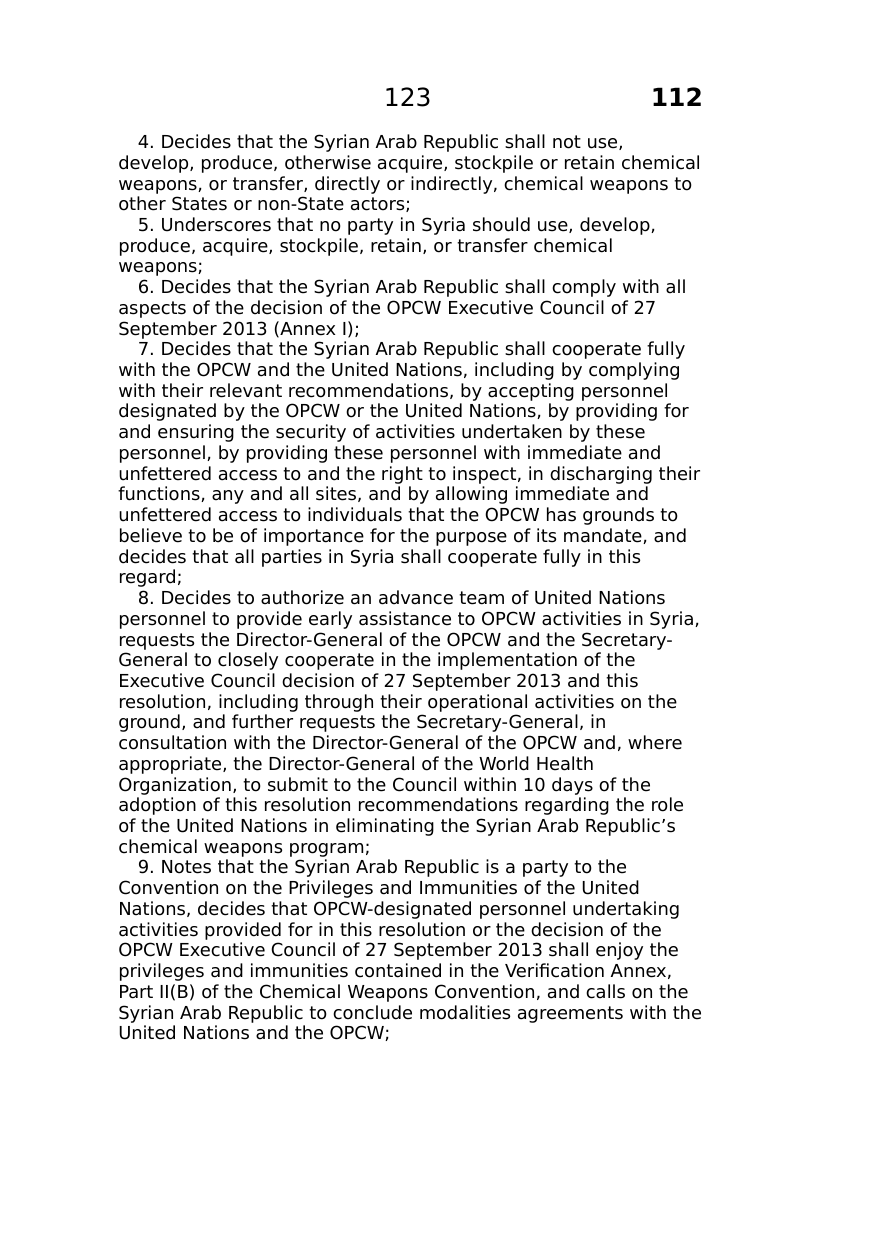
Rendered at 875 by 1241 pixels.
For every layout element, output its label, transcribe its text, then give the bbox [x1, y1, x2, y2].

text 8. Decides to authorize an advance team of United Nations personnel to provide early assistance to OPCW activities in Syria, requests the Director-General of the OPCW and the Secretary-General to closely cooperate in the implementation of the Executive Council decision of 27 September 2013 and this resolution, including through their operational activities on the ground, and further requests the Secretary-General, in consultation with the Director-General of the OPCW and, where appropriate, the Director-General of the World Health Organization, to submit to the Council within 10 days of the adoption of this resolution recommendations regarding the role of the United Nations in eliminating the Syrian Arab Republic’s chemical weapons program; [118, 588, 703, 857]
text 5. Underscores that no party in Syria should use, develop, produce, acquire, stockpile, retain, or transfer chemical weapons; [118, 215, 703, 277]
text 4. Decides that the Syrian Arab Republic shall not use, develop, produce, otherwise acquire, stockpile or retain chemical weapons, or transfer, directly or indirectly, chemical weapons to other States or non-State actors; [118, 132, 703, 215]
text 7. Decides that the Syrian Arab Republic shall cooperate fully with the OPCW and the United Nations, including by complying with their relevant recommendations, by accepting personnel designated by the OPCW or the United Nations, by providing for and ensuring the security of activities undertaken by these personnel, by providing these personnel with immediate and unfettered access to and the right to inspect, in discharging their functions, any and all sites, and by allowing immediate and unfettered access to individuals that the OPCW has grounds to believe to be of importance for the purpose of its mandate, and decides that all parties in Syria shall cooperate fully in this regard; [118, 339, 703, 588]
text 6. Decides that the Syrian Arab Republic shall comply with all aspects of the decision of the OPCW Executive Council of 27 September 2013 (Annex I); [118, 277, 703, 339]
text 9. Notes that the Syrian Arab Republic is a party to the Convention on the Privileges and Immunities of the United Nations, decides that OPCW-designated personnel undertaking activities provided for in this resolution or the decision of the OPCW Executive Council of 27 September 2013 shall enjoy the privileges and immunities contained in the Verification Annex, Part II(B) of the Chemical Weapons Convention, and calls on the Syrian Arab Republic to conclude modalities agreements with the United Nations and the OPCW; [118, 857, 703, 1044]
